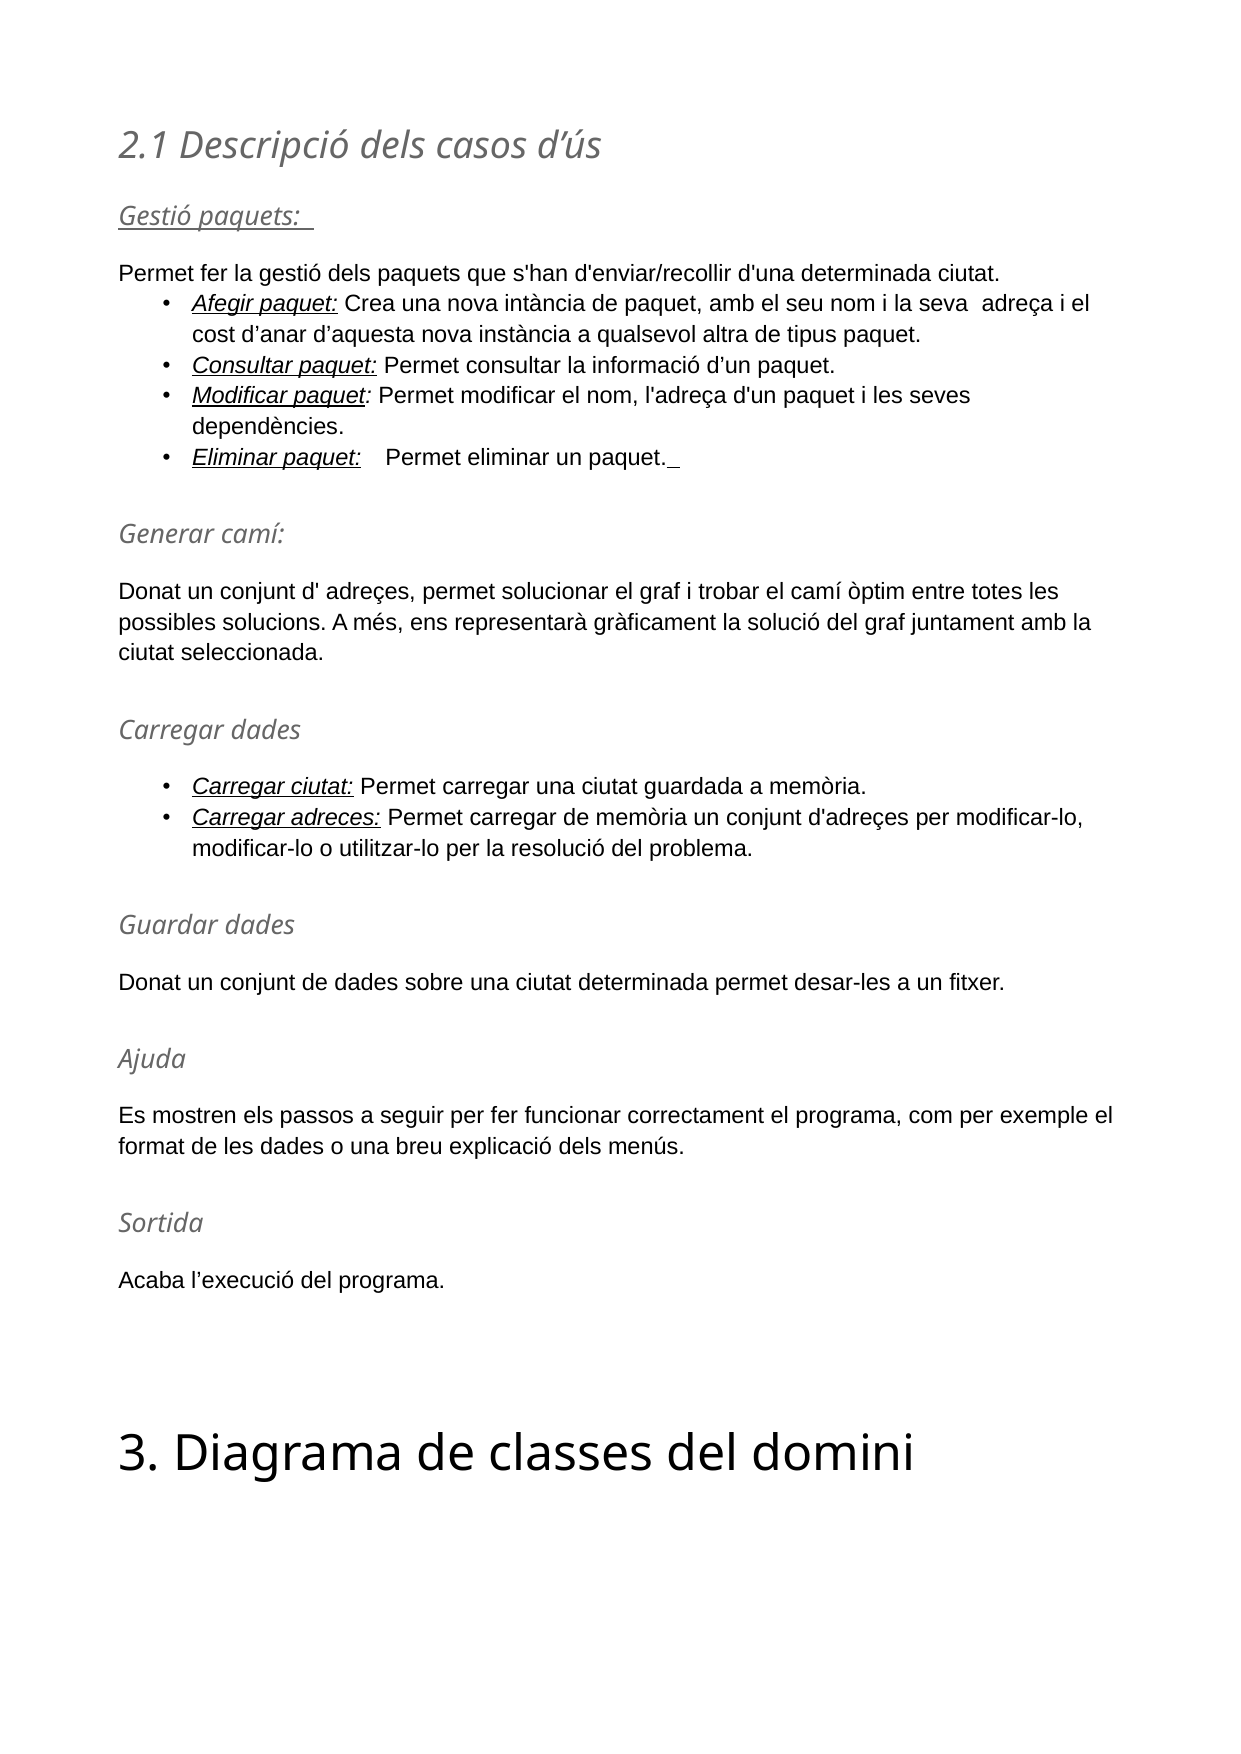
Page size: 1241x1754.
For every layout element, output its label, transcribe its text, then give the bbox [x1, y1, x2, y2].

text 2.1 Descripció dels casos d’ús [118, 118, 1122, 169]
subtitle 3. Diagrama de classes del domini [118, 1417, 1122, 1485]
text Gestió paquets: [118, 197, 1122, 233]
text Donat un conjunt d' adreçes, permet solucionar el graf i trobar el camí òptim entre totes les possibles solucions. A més, ens representarà gràficament la solució del graf juntament amb la ciutat seleccionada. [118, 577, 1122, 666]
text Guardar dades [118, 906, 1122, 942]
list Carregar ciutat: Permet carregar una ciutat guardada a memòria. [162, 773, 1122, 800]
list Eliminar paquet: Permet eliminar un paquet. [162, 443, 1122, 471]
text Donat un conjunt de dades sobre una ciutat determinada permet desar-les a un fitxer. [118, 968, 1122, 995]
text Acaba l’execució del programa. [118, 1266, 1122, 1293]
text Es mostren els passos a seguir per fer funcionar correctament el programa, com per exemple el format de les dades o una breu explicació dels menús. [118, 1102, 1122, 1159]
text Sortida [118, 1204, 1122, 1241]
text Generar camí: [118, 516, 1122, 552]
list Consultar paquet: Permet consultar la informació d’un paquet. [162, 351, 1122, 378]
text Carregar dades [118, 711, 1122, 747]
text Permet fer la gestió dels paquets que s'han d'enviar/recollir d'una determinada ciutat. [118, 259, 1122, 286]
list Modificar paquet: Permet modificar el nom, l'adreça d'un paquet i les seves dependències. [162, 382, 1122, 440]
text Ajuda [118, 1040, 1122, 1076]
list Carregar adreces: Permet carregar de memòria un conjunt d'adreçes per modificar-lo, modificar-lo o utilitzar-lo per la resolució del problema. [162, 803, 1122, 861]
list Afegir paquet: Crea una nova intància de paquet, amb el seu nom i la seva adreça i el cost d’anar d’aquesta nova instància a qualsevol altra de tipus paquet. [162, 290, 1122, 347]
